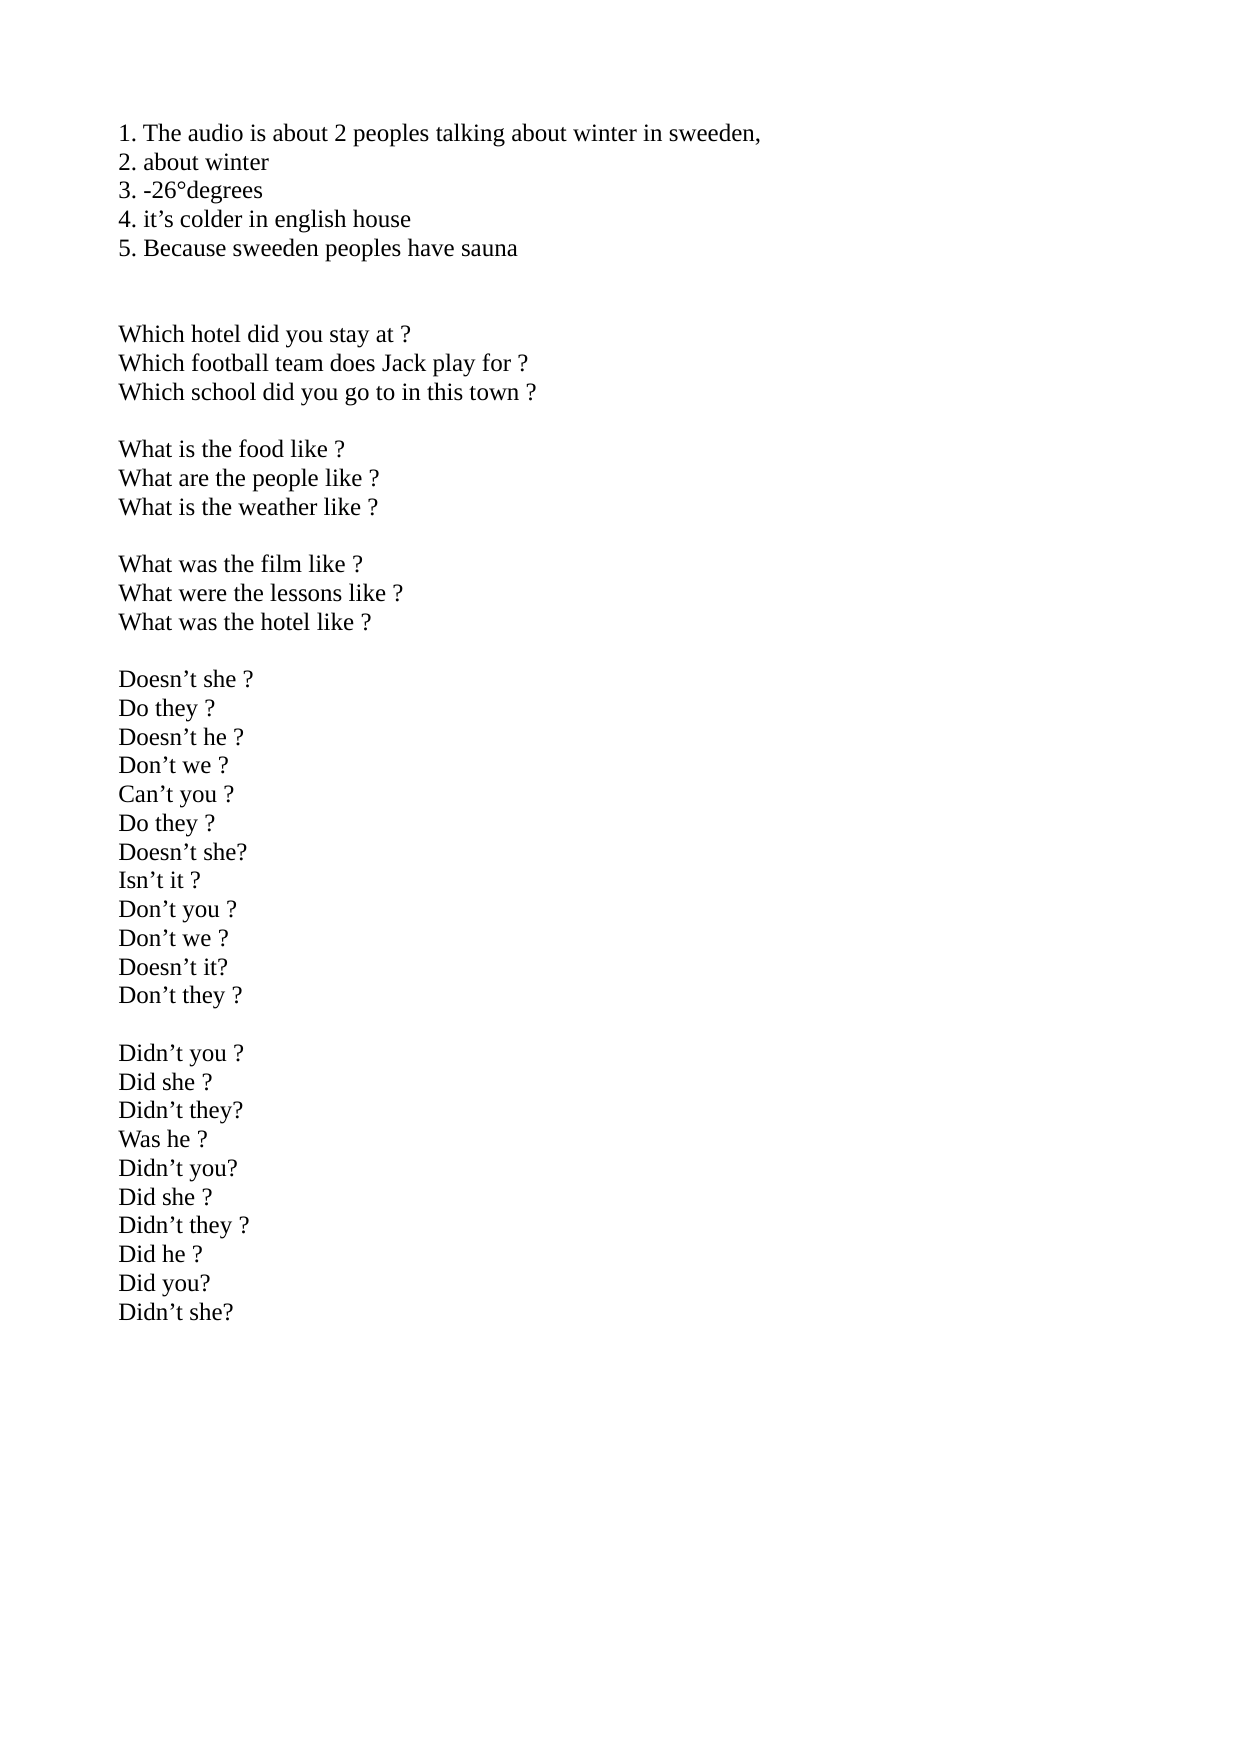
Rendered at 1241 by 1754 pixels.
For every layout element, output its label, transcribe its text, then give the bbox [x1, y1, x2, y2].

text 1. The audio is about 2 peoples talking about winter in sweeden, [118, 118, 1122, 147]
text Doesn’t she ? [118, 664, 1122, 693]
text Which football team does Jack play for ? [118, 348, 1122, 377]
text 5. Because sweeden peoples have sauna [118, 233, 1122, 262]
text What are the people like ? [118, 463, 1122, 492]
text Didn’t they ? [118, 1211, 1122, 1239]
text Isn’t it ? [118, 866, 1122, 894]
text Don’t you ? [118, 894, 1122, 923]
text What is the food like ? [118, 434, 1122, 463]
text Doesn’t it? [118, 952, 1122, 981]
text Was he ? [118, 1124, 1122, 1153]
text Don’t we ? [118, 923, 1122, 952]
text Can’t you ? [118, 779, 1122, 808]
text Don’t we ? [118, 751, 1122, 779]
text 3. -26°degrees [118, 176, 1122, 204]
text Which hotel did you stay at ? [118, 319, 1122, 348]
text What was the film like ? [118, 549, 1122, 578]
text 4. it’s colder in english house [118, 204, 1122, 233]
text Don’t they ? [118, 981, 1122, 1009]
text Did she ? [118, 1182, 1122, 1211]
text Did she ? [118, 1067, 1122, 1096]
text Do they ? [118, 693, 1122, 722]
text Which school did you go to in this town ? [118, 377, 1122, 406]
text Doesn’t she? [118, 837, 1122, 866]
text What was the hotel like ? [118, 607, 1122, 636]
text 2. about winter [118, 147, 1122, 176]
text Did he ? [118, 1239, 1122, 1268]
text Didn’t she? [118, 1297, 1122, 1326]
text What were the lessons like ? [118, 578, 1122, 607]
text Doesn’t he ? [118, 722, 1122, 751]
text Did you? [118, 1268, 1122, 1297]
text Didn’t you ? [118, 1038, 1122, 1067]
text Didn’t you? [118, 1153, 1122, 1182]
text Didn’t they? [118, 1096, 1122, 1124]
text What is the weather like ? [118, 492, 1122, 521]
text Do they ? [118, 808, 1122, 837]
